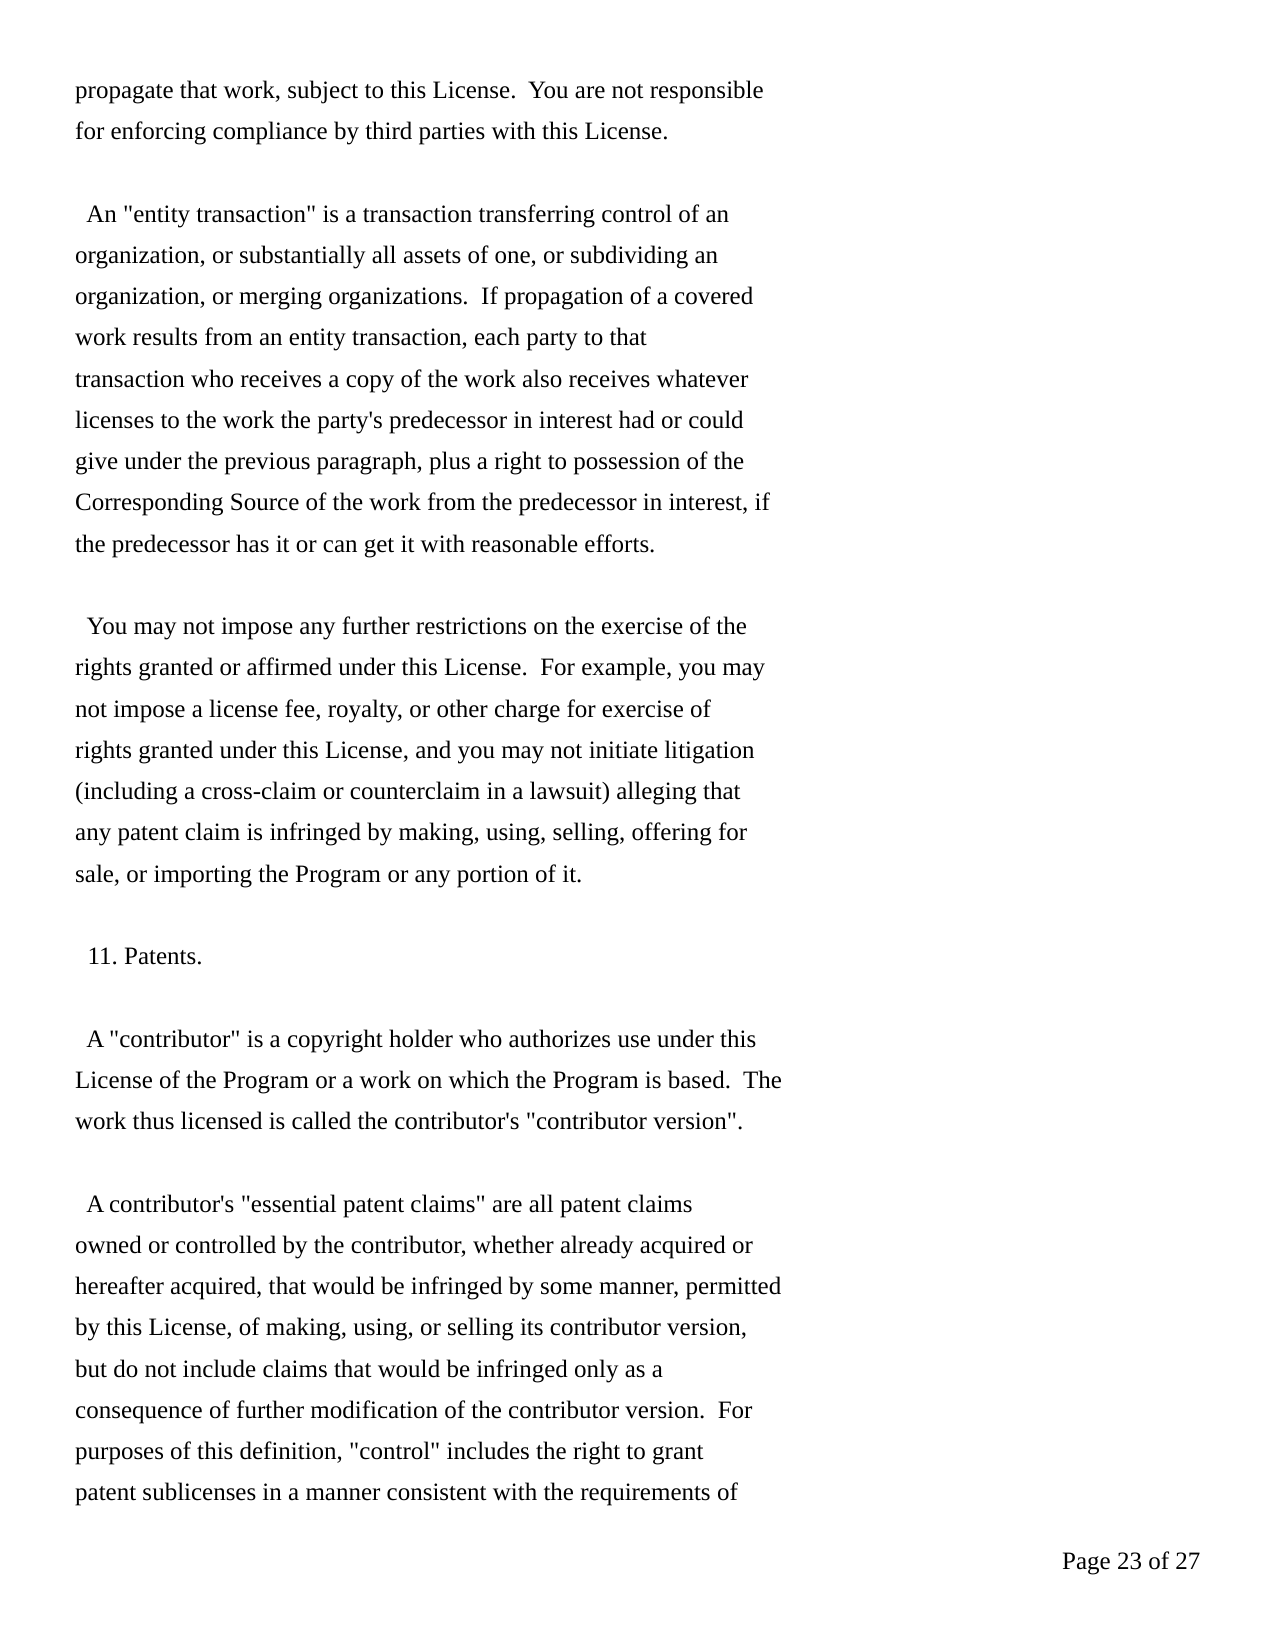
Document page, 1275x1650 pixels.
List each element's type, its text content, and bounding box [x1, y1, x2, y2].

text organization, or substantially all assets of one, or subdividing an [75, 240, 1200, 269]
text sale, or importing the Program or any portion of it. [75, 859, 1200, 887]
text A contributor's "essential patent claims" are all patent claims [75, 1189, 1200, 1217]
text 11. Patents. [75, 941, 1200, 970]
text organization, or merging organizations. If propagation of a covered [75, 281, 1200, 310]
text (including a cross-claim or counterclaim in a lawsuit) alleging that [75, 776, 1200, 805]
text not impose a license fee, royalty, or other charge for exercise of [75, 694, 1200, 722]
text propagate that work, subject to this License. You are not responsible [75, 75, 1200, 104]
text patent sublicenses in a manner consistent with the requirements of [75, 1477, 1200, 1506]
text consequence of further modification of the contributor version. For [75, 1395, 1200, 1424]
text but do not include claims that would be infringed only as a [75, 1354, 1200, 1382]
text licenses to the work the party's predecessor in interest had or could [75, 405, 1200, 434]
text rights granted or affirmed under this License. For example, you may [75, 652, 1200, 681]
text purposes of this definition, "control" includes the right to grant [75, 1436, 1200, 1465]
text An "entity transaction" is a transaction transferring control of an [75, 199, 1200, 227]
text work thus licensed is called the contributor's "contributor version". [75, 1106, 1200, 1135]
text You may not impose any further restrictions on the exercise of the [75, 611, 1200, 640]
text License of the Program or a work on which the Program is based. The [75, 1065, 1200, 1094]
text owned or controlled by the contributor, whether already acquired or [75, 1230, 1200, 1259]
text for enforcing compliance by third parties with this License. [75, 116, 1200, 145]
text the predecessor has it or can get it with reasonable efforts. [75, 529, 1200, 557]
text Corresponding Source of the work from the predecessor in interest, if [75, 487, 1200, 516]
text give under the previous paragraph, plus a right to possession of the [75, 446, 1200, 475]
text work results from an entity transaction, each party to that [75, 322, 1200, 351]
text by this License, of making, using, or selling its contributor version, [75, 1312, 1200, 1341]
text A "contributor" is a copyright holder who authorizes use under this [75, 1024, 1200, 1052]
text hereafter acquired, that would be infringed by some manner, permitted [75, 1271, 1200, 1300]
text rights granted under this License, and you may not initiate litigation [75, 735, 1200, 764]
text any patent claim is infringed by making, using, selling, offering for [75, 817, 1200, 846]
text transaction who receives a copy of the work also receives whatever [75, 364, 1200, 392]
